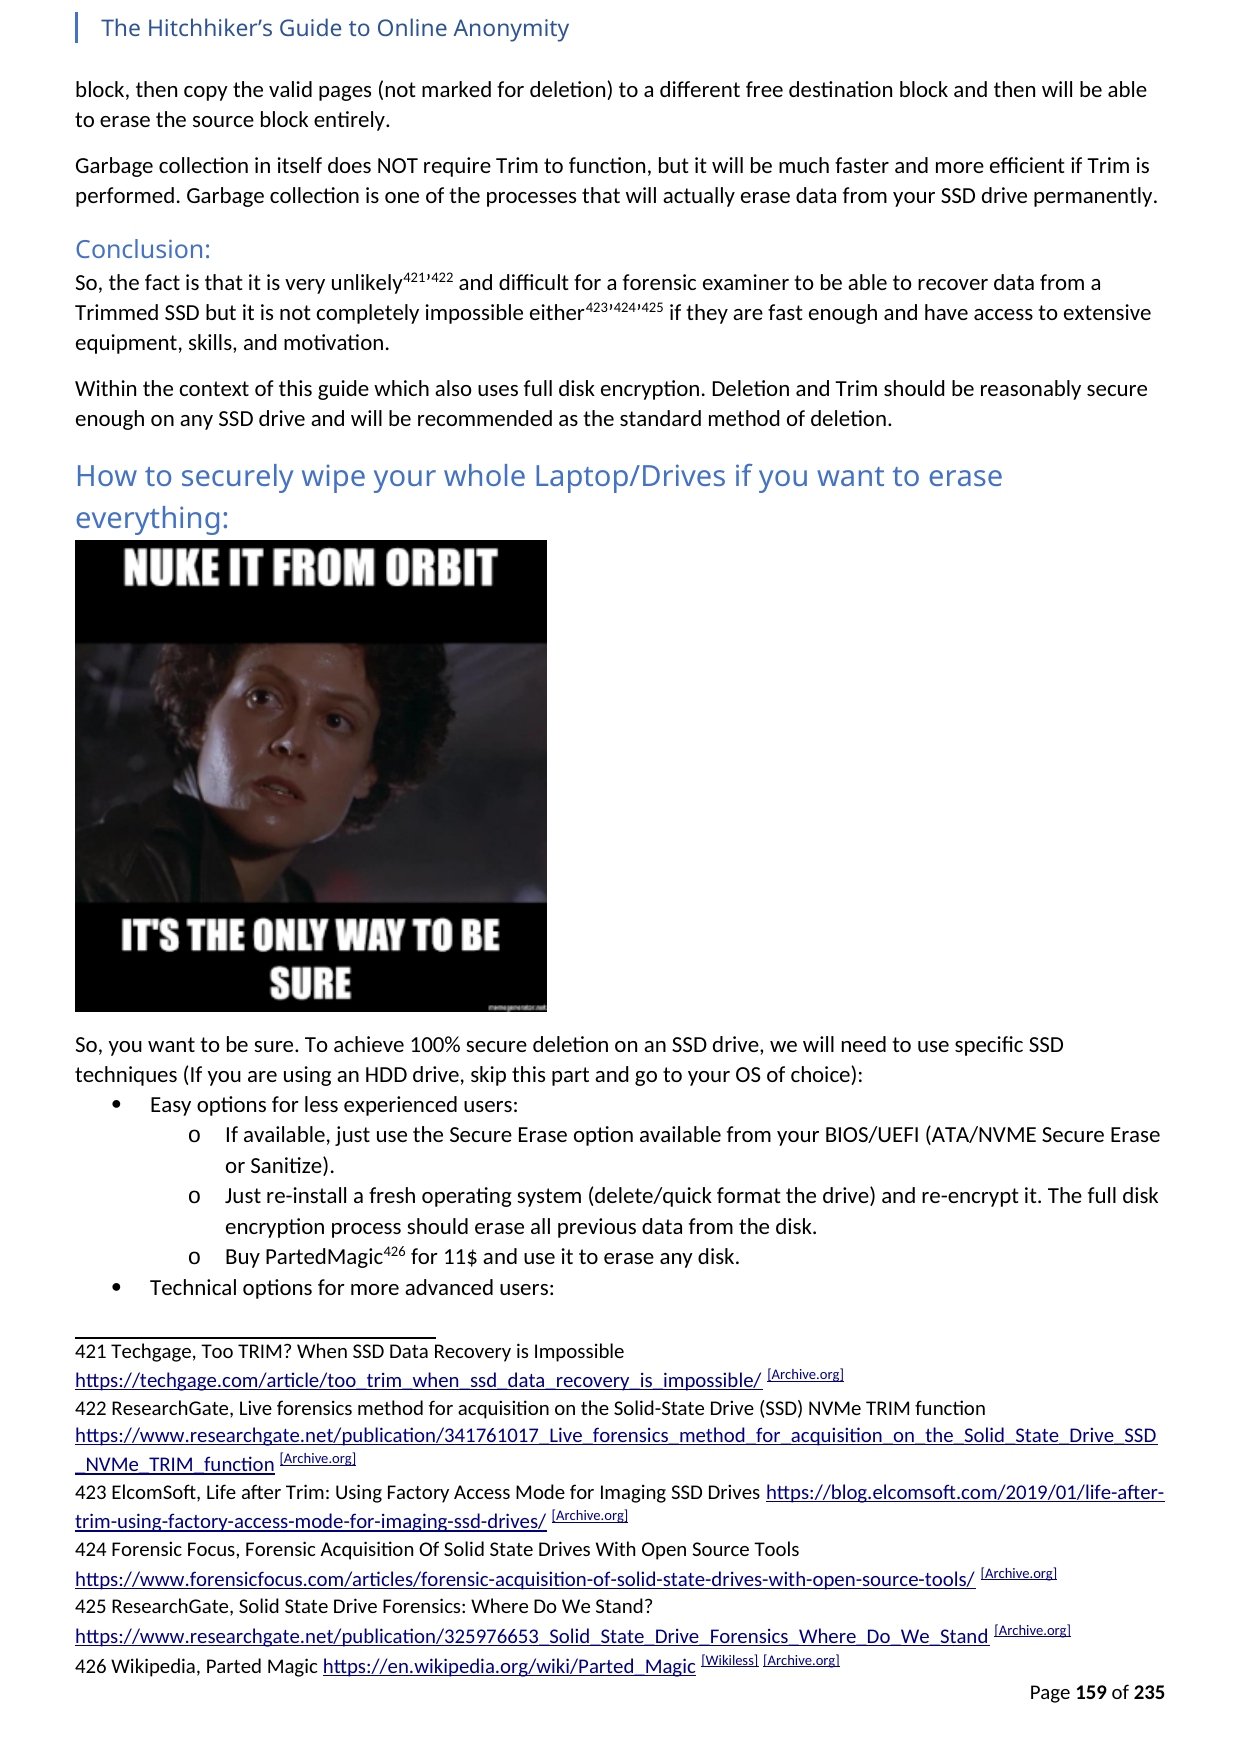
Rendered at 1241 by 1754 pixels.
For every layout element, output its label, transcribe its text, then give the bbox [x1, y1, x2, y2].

text ResearchGate, Solid State Drive Forensics: Where Do We Stand? https://www.researchgate.net/publication/325976653_Solid_State_Drive_Forensics_Where_Do_We_Stand [Archive.org] [75, 1594, 1165, 1649]
text Within the context of this guide which also uses full disk encryption. Deletion and Trim should be reasonably secure enough on any SSD drive and will be recommended as the standard method of deletion. [75, 374, 1165, 432]
list Buy PartedMagic for 11$ and use it to erase any disk. [187, 1242, 1165, 1271]
list Easy options for less experienced users: [112, 1090, 1165, 1118]
text Techgage, Too TRIM? When SSD Data Recovery is Impossible https://techgage.com/article/too_trim_when_ssd_data_recovery_is_impossible/ [Archive.org] [75, 1338, 1165, 1393]
picture [75, 540, 547, 1012]
text ResearchGate, Live forensics method for acquisition on the Solid-State Drive (SSD) NVMe TRIM function https://www.researchgate.net/publication/341761017_Live_forensics_method_for_acquisition_on_the_Solid_State_Drive_SSD_NVMe_TRIM_function [Archive.org] [75, 1395, 1165, 1477]
list If available, just use the Secure Erase option available from your BIOS/UEFI (ATA/NVME Secure Erase or Sanitize). [187, 1120, 1165, 1179]
text ElcomSoft, Life after Trim: Using Factory Access Mode for Imaging SSD Drives https://blog.elcomsoft.com/2019/01/life-after-trim-using-factory-access-mode-for-imaging-ssd-drives/ [Archive.org] [75, 1479, 1165, 1535]
text So, the fact is that it is very unlikely’ and difficult for a forensic examiner to be able to recover data from a Trimmed SSD but it is not completely impossible either’’ if they are fast enough and have access to extensive equipment, skills, and motivation. [75, 268, 1165, 356]
list Just re-install a fresh operating system (delete/quick format the drive) and re-encrypt it. The full disk encryption process should erase all previous data from the disk. [187, 1181, 1165, 1240]
text So, you want to be sure. To achieve 100% secure deletion on an SSD drive, we will need to use specific SSD techniques (If you are using an HDD drive, skip this part and go to your OS of choice): [75, 1030, 1165, 1088]
subtitle How to securely wipe your whole Laptop/Drives if you want to erase everything: [75, 455, 1165, 537]
list Technical options for more advanced users: [112, 1273, 1165, 1301]
text Forensic Focus, Forensic Acquisition Of Solid State Drives With Open Source Tools https://www.forensicfocus.com/articles/forensic-acquisition-of-solid-state-drives-with-open-source-tools/ [Archive.org] [75, 1537, 1165, 1592]
text Garbage collection in itself does NOT require Trim to function, but it will be much faster and more efficient if Trim is performed. Garbage collection is one of the processes that will actually erase data from your SSD drive permanently. [75, 151, 1165, 209]
list Wikipedia, Parted Magic https://en.wikipedia.org/wiki/Parted_Magic [Wikiless] [Archive.org] [75, 1651, 1165, 1679]
text block, then copy the valid pages (not marked for deletion) to a different free destination block and then will be able to erase the source block entirely. [75, 75, 1165, 133]
subtitle Conclusion: [75, 232, 1165, 266]
